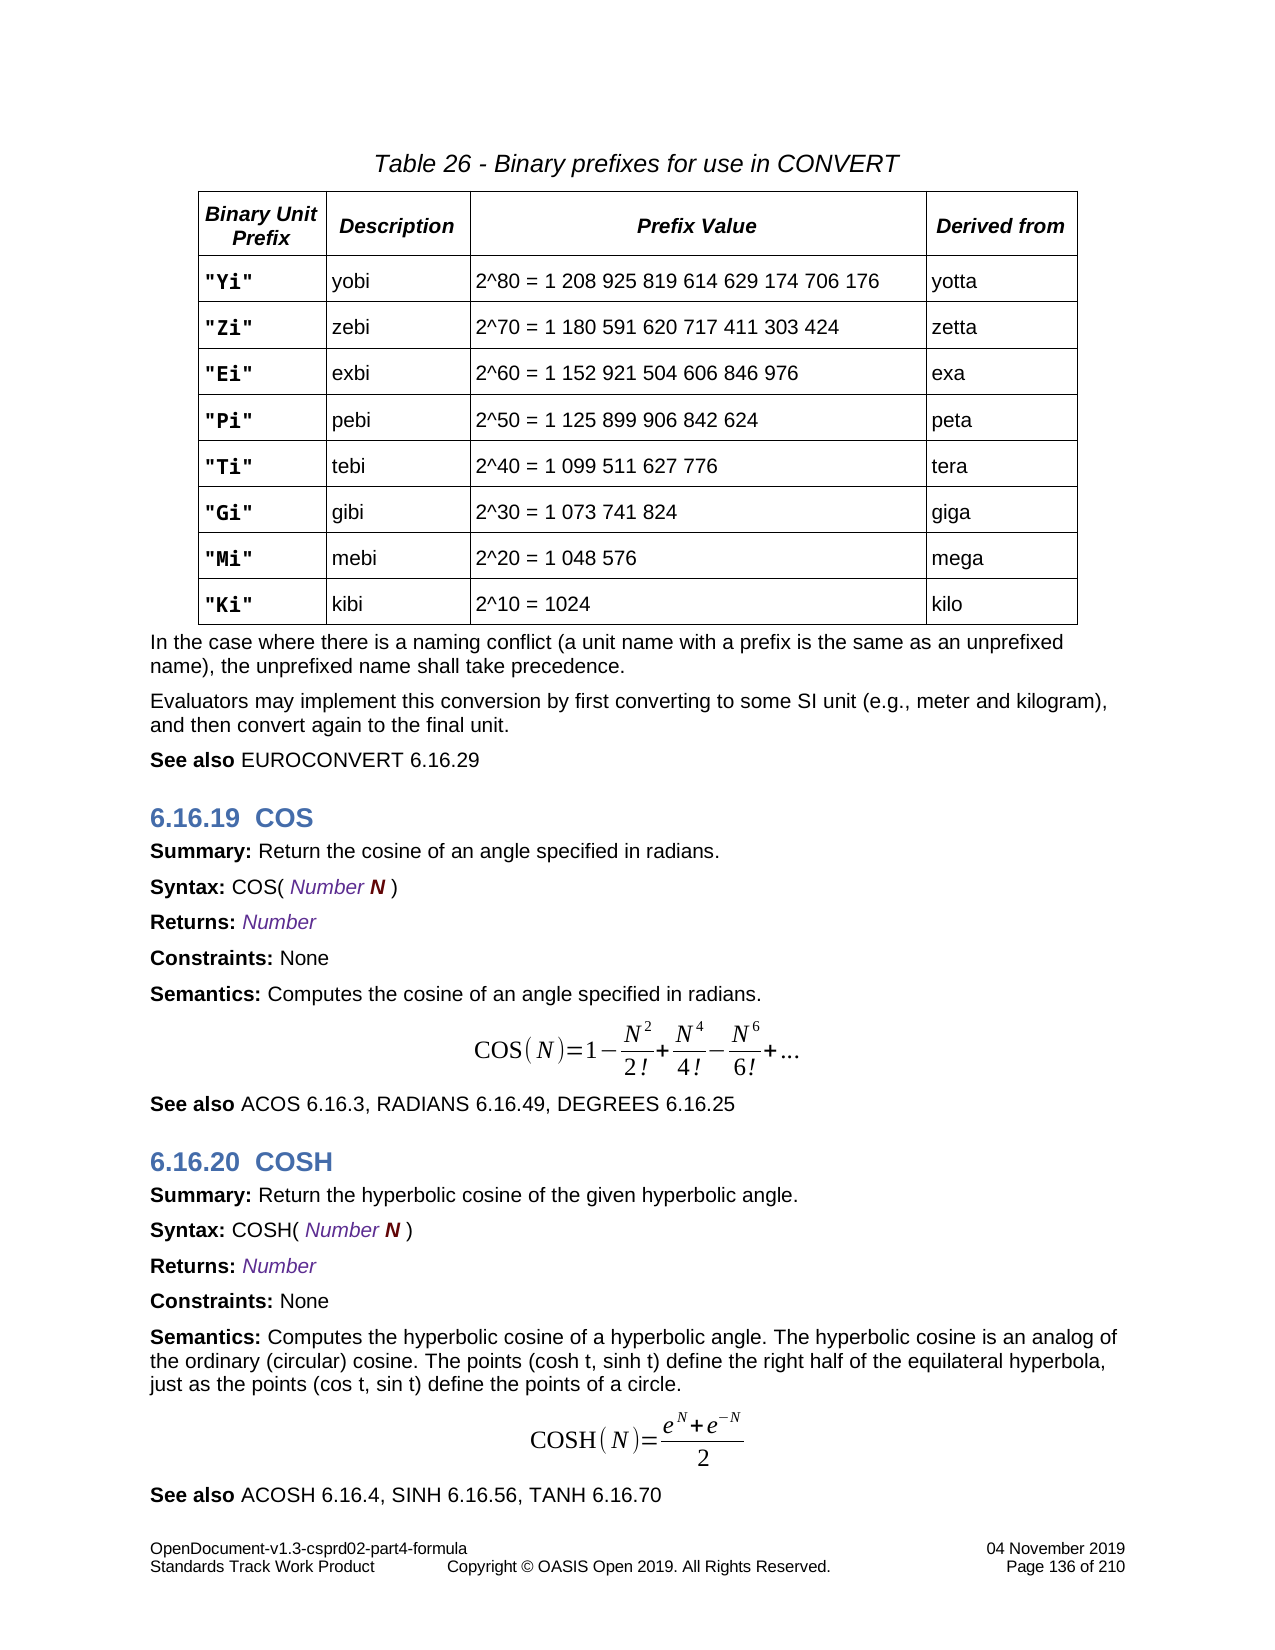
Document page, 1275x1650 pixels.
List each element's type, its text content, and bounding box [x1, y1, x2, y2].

table_cell gibi [327, 487, 470, 532]
table_cell yotta [927, 256, 1077, 301]
table_cell 2^60 = 1 152 921 504 606 846 976 [471, 349, 926, 394]
table_cell "Mi" [199, 533, 326, 578]
table_cell 2^50 = 1 125 899 906 842 624 [471, 395, 926, 440]
table_cell 2^70 = 1 180 591 620 717 411 303 424 [471, 302, 926, 347]
table_cell peta [927, 395, 1077, 440]
text Constraints: None [150, 946, 1125, 970]
text Summary: Return the hyperbolic cosine of the given hyperbolic angle. [150, 1183, 1125, 1207]
table_header Prefix Value [471, 192, 926, 255]
text Evaluators may implement this conversion by first converting to some SI unit (e.g., meter and kilogram), and then convert again to the final unit. [150, 690, 1125, 737]
table_header Binary Unit Prefix [199, 192, 326, 255]
table_cell tera [927, 441, 1077, 486]
table_header Derived from [927, 192, 1077, 255]
table_cell "Zi" [199, 302, 326, 347]
table_cell pebi [327, 395, 470, 440]
text See also EUROCONVERT 6.16.29 [150, 749, 1125, 772]
text Constraints: None [150, 1290, 1125, 1313]
text Summary: Return the cosine of an angle specified in radians. [150, 839, 1125, 863]
table_cell mebi [327, 533, 470, 578]
table_cell 2^80 = 1 208 925 819 614 629 174 706 176 [471, 256, 926, 301]
text See also ACOS 6.16.3, RADIANS 6.16.49, DEGREES 6.16.25 [150, 1092, 1125, 1116]
table_header Description [327, 192, 470, 255]
text Syntax: COS( Number N ) [150, 875, 1125, 899]
text Semantics: Computes the hyperbolic cosine of a hyperbolic angle. The hyperbolic cosine is an analog of the ordinary (circular) cosine. The points (cosh t, sinh t) define the right half of the equilateral hyperbola, just as the points (cos t, sin t) define the points of a circle. [150, 1326, 1125, 1396]
table_cell "Gi" [199, 487, 326, 532]
text See also ACOSH 6.16.4, SINH 6.16.56, TANH 6.16.70 [150, 1483, 1125, 1507]
table_cell "Ki" [199, 579, 326, 624]
table_cell zebi [327, 302, 470, 347]
table_cell 2^40 = 1 099 511 627 776 [471, 441, 926, 486]
subtitle COS [150, 803, 1125, 833]
text Returns: Number [150, 1254, 1125, 1278]
table_cell kibi [327, 579, 470, 624]
table_cell 2^10 = 1024 [471, 579, 926, 624]
table_cell zetta [927, 302, 1077, 347]
table_cell "Yi" [199, 256, 326, 301]
subtitle COSH [150, 1147, 1125, 1177]
table_cell "Ti" [199, 441, 326, 486]
table_cell mega [927, 533, 1077, 578]
table_cell exa [927, 349, 1077, 394]
table_cell giga [927, 487, 1077, 532]
text Table 26 - Binary prefixes for use in CONVERT [150, 150, 1125, 178]
table_cell "Ei" [199, 349, 326, 394]
table_cell kilo [927, 579, 1077, 624]
table_cell 2^20 = 1 048 576 [471, 533, 926, 578]
table_cell "Pi" [199, 395, 326, 440]
text Semantics: Computes the cosine of an angle specified in radians. [150, 982, 1125, 1006]
table_cell tebi [327, 441, 470, 486]
text In the case where there is a naming conflict (a unit name with a prefix is the same as an unprefixed name), the unprefixed name shall take precedence. [150, 631, 1125, 678]
text Syntax: COSH( Number N ) [150, 1219, 1125, 1242]
table_cell 2^30 = 1 073 741 824 [471, 487, 926, 532]
table_cell yobi [327, 256, 470, 301]
text Returns: Number [150, 911, 1125, 934]
table_cell exbi [327, 349, 470, 394]
